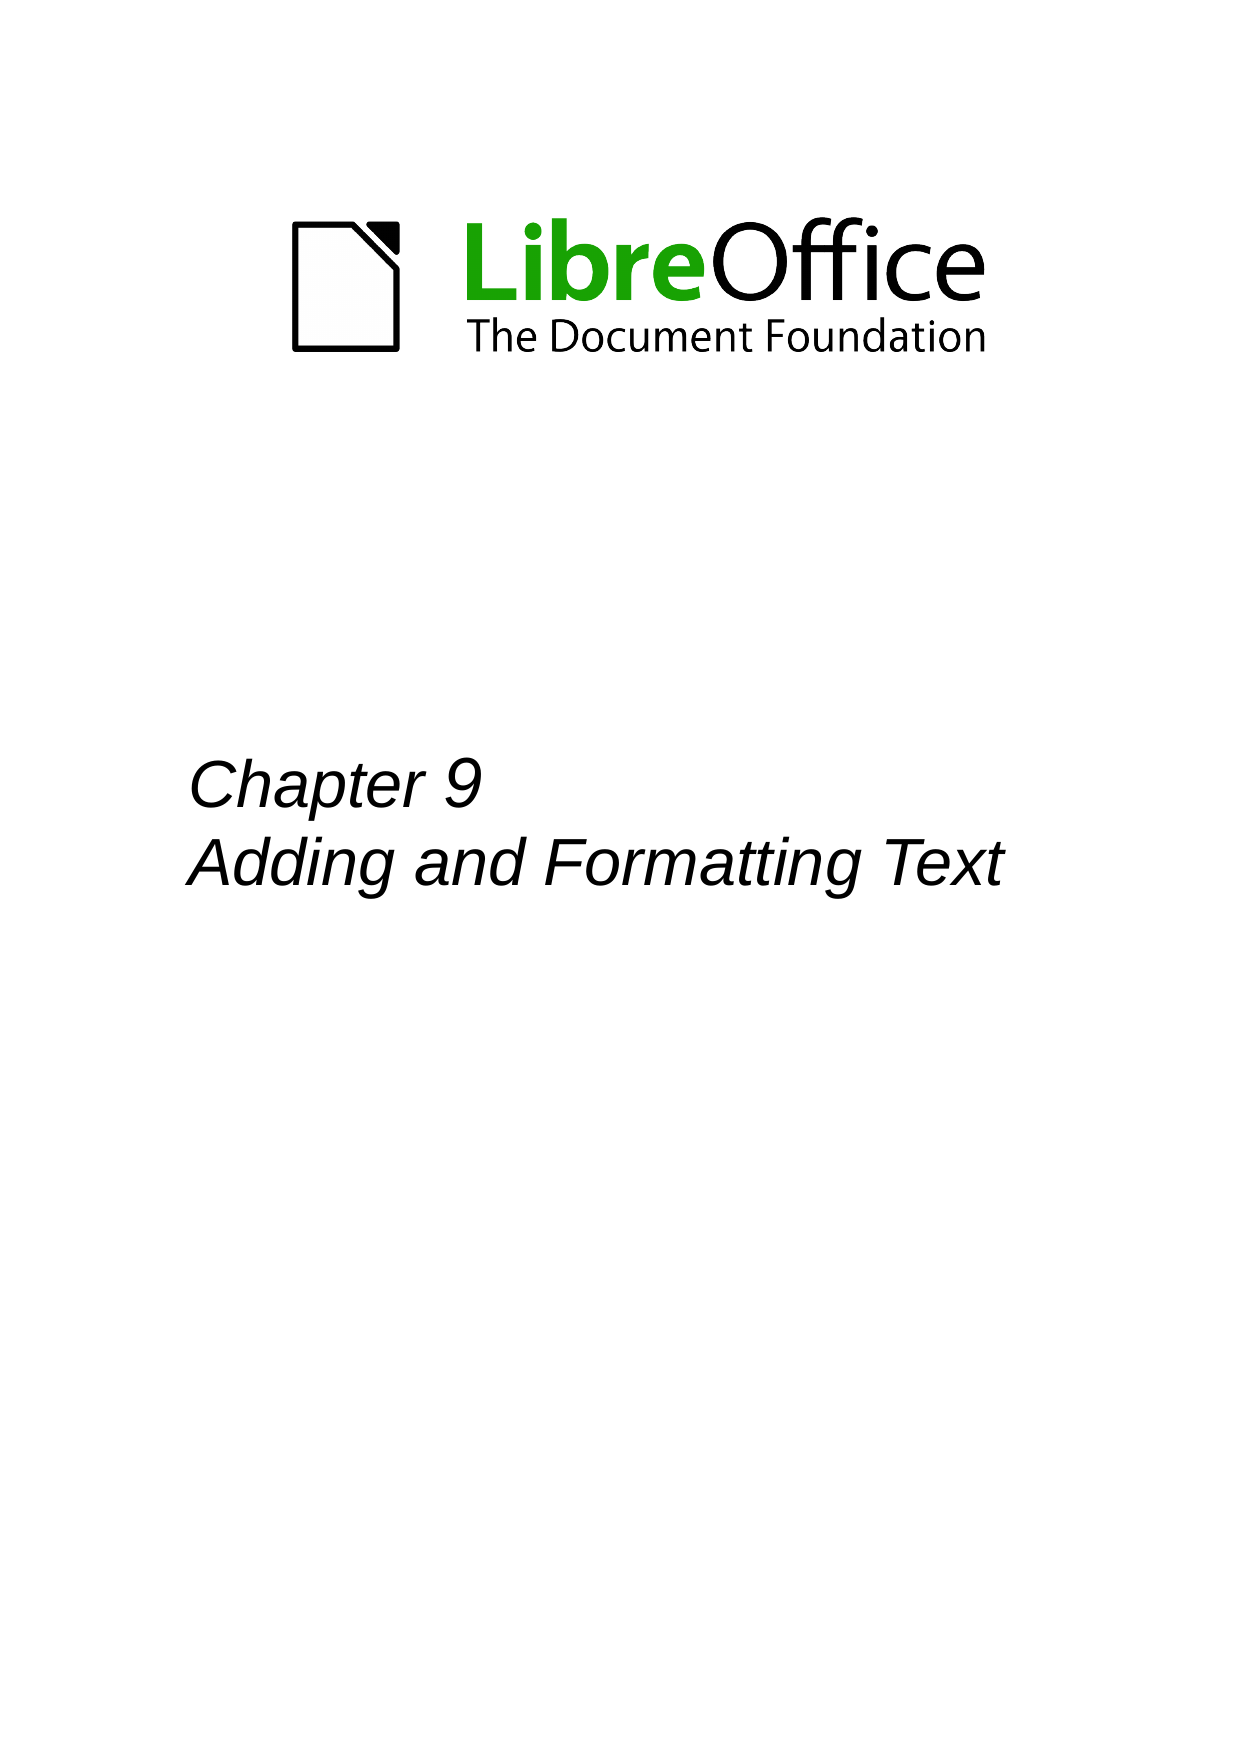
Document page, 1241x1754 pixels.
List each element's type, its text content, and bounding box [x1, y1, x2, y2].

picture [250, 186, 1035, 387]
subtitle Chapter 9 Adding and Formatting Text [188, 741, 1098, 899]
